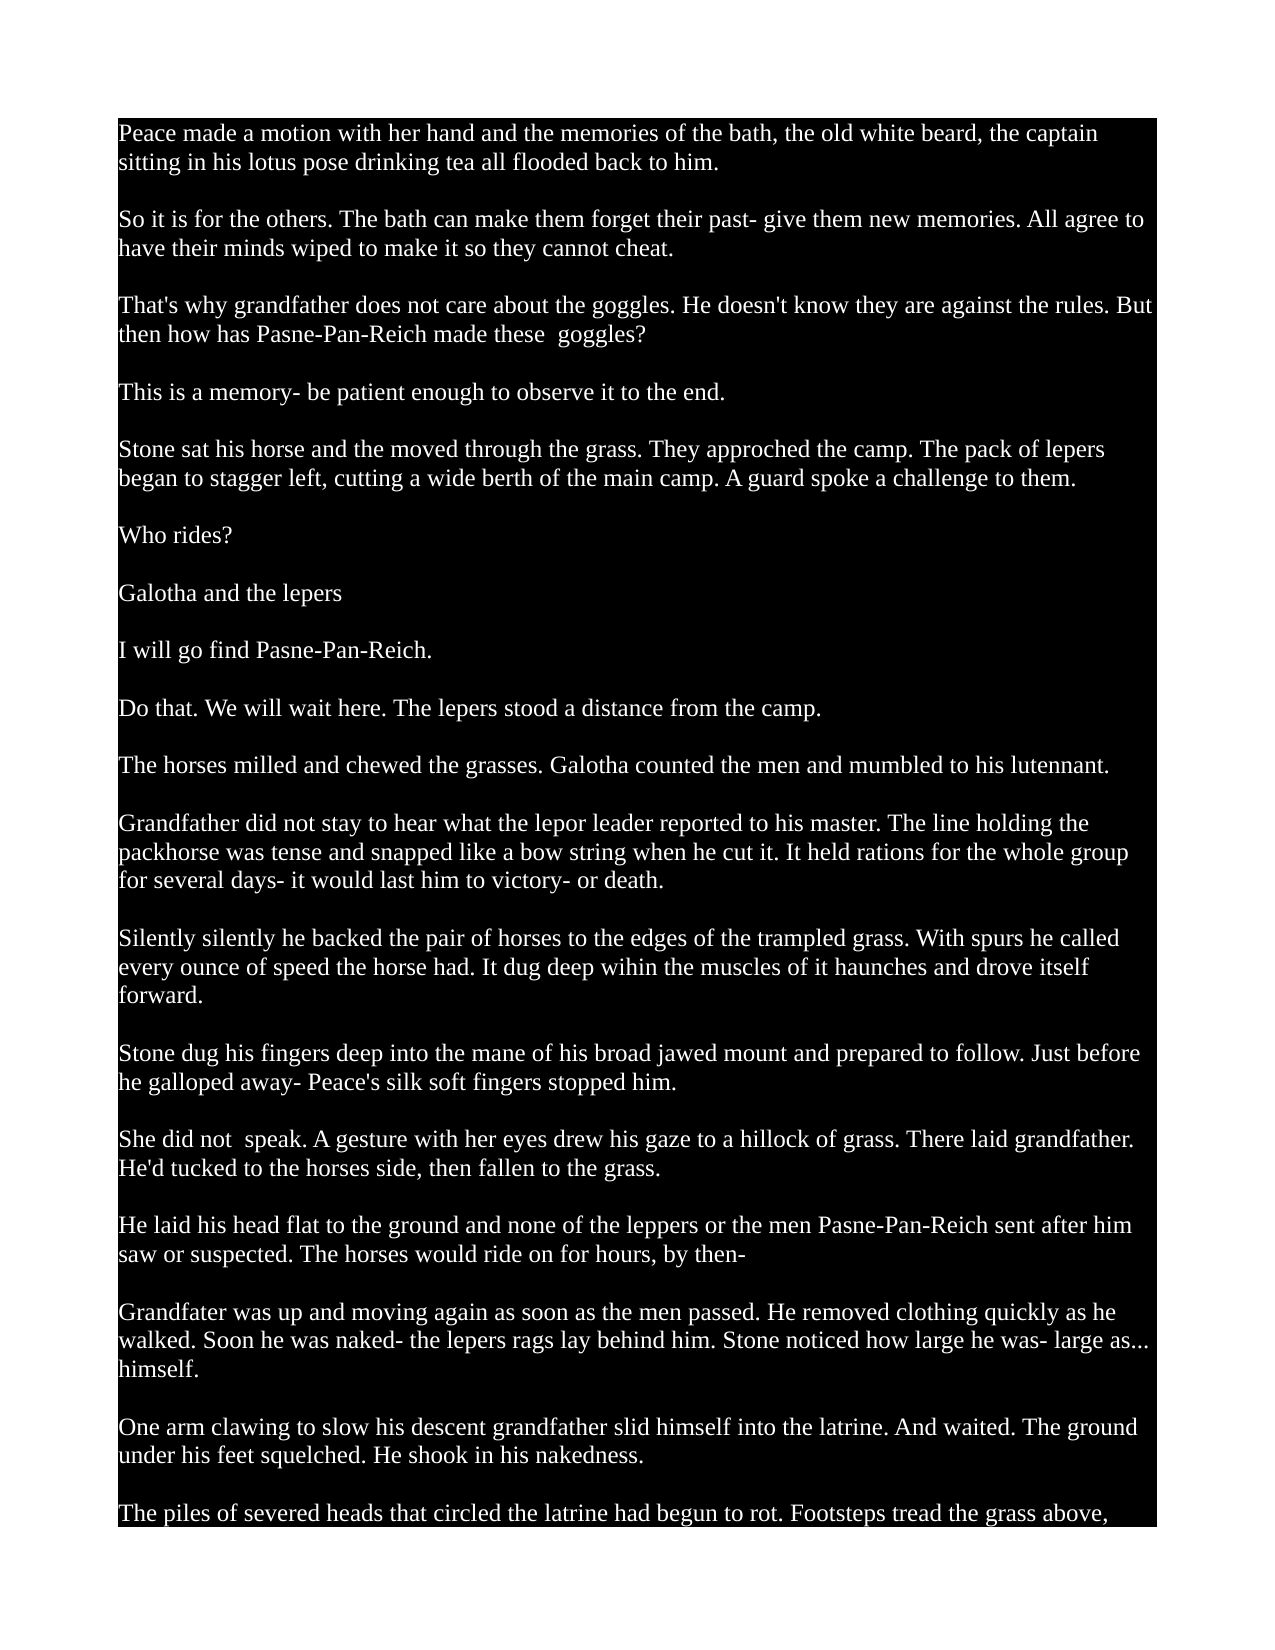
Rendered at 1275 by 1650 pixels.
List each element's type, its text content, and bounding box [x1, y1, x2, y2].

text I will go find Pasne-Pan-Reich. Do that. We will wait here. The lepers stood a distance from the camp. [118, 636, 1157, 722]
text Stone dug his fingers deep into the mane of his broad jawed mount and prepared to follow. Just before he galloped away- Peace's silk soft fingers stopped him. [118, 1038, 1157, 1096]
text That's why grandfather does not care about the goggles. He doesn't know they are against the rules. But then how has Pasne-Pan-Reich made these goggles? [118, 291, 1157, 348]
text Silently silently he backed the pair of horses to the edges of the trampled grass. With spurs he called every ounce of speed the horse had. It dug deep wihin the muscles of it haunches and drove itself forward. [118, 923, 1157, 1009]
text Grandfater was up and moving again as soon as the men passed. He removed clothing quickly as he walked. Soon he was naked- the lepers rags lay behind him. Stone noticed how large he was- large as... himself. [118, 1268, 1157, 1383]
text Who rides? Galotha and the lepers [118, 521, 1157, 607]
text He laid his head flat to the ground and none of the leppers or the men Pasne-Pan-Reich sent after him saw or suspected. The horses would ride on for hours, by then- [118, 1211, 1157, 1268]
text The horses milled and chewed the grasses. Galotha counted the men and mumbled to his lutennant. [118, 751, 1157, 779]
text This is a memory- be patient enough to observe it to the end. [118, 377, 1157, 406]
text Peace made a motion with her hand and the memories of the bath, the old white beard, the captain sitting in his lotus pose drinking tea all flooded back to him. So it is for the others. The bath can make them forget their past- give them new memories. All agree to have their minds wiped to make it so they cannot cheat. [118, 118, 1157, 262]
text Grandfather did not stay to hear what the lepor leader reported to his master. The line holding the packhorse was tense and snapped like a bow string when he cut it. It held rations for the whole group for several days- it would last him to victory- or death. [118, 808, 1157, 894]
text One arm clawing to slow his descent grandfather slid himself into the latrine. And waited. The ground under his feet squelched. He shook in his nakedness. The piles of severed heads that circled the latrine had begun to rot. Footsteps tread the grass above, [118, 1412, 1157, 1527]
text She did not speak. A gesture with her eyes drew his gaze to a hillock of grass. There laid grandfather. He'd tucked to the horses side, then fallen to the grass. [118, 1124, 1157, 1182]
text Stone sat his horse and the moved through the grass. They approched the camp. The pack of lepers began to stagger left, cutting a wide berth of the main camp. A guard spoke a challenge to them. [118, 434, 1157, 492]
